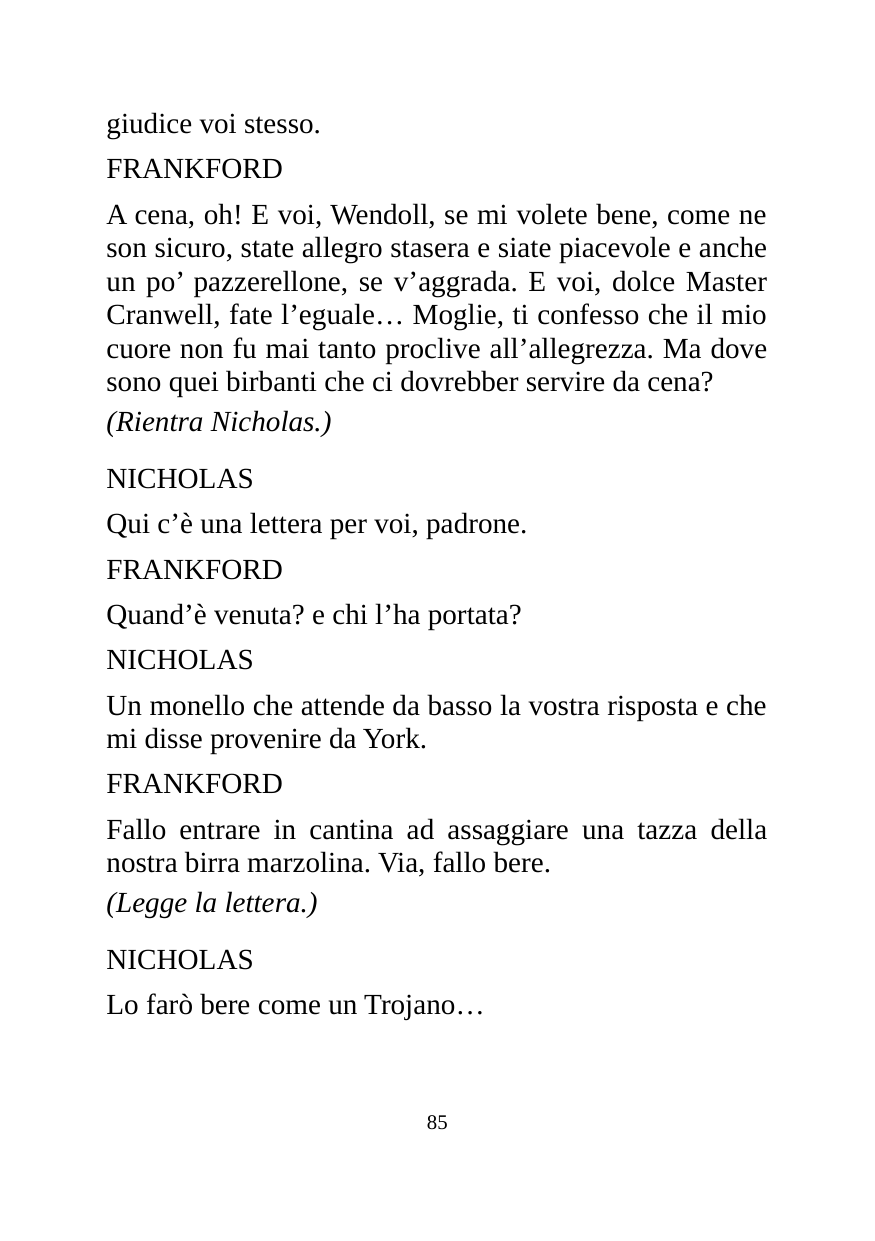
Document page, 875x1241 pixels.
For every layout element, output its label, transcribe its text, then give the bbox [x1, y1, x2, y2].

text giudice voi stesso. [106, 106, 768, 140]
text (Rientra Nicholas.) [106, 404, 768, 438]
text Qui c’è una lettera per voi, padrone. [106, 506, 768, 540]
text Lo farò bere come un Trojano… [106, 987, 768, 1021]
text NICHOLAS [106, 642, 768, 676]
text Quand’è venuta? e chi l’ha portata? [106, 597, 768, 631]
text FRANKFORD [106, 767, 768, 800]
text FRANKFORD [106, 152, 768, 185]
text Un monello che attende da basso la vostra risposta e che mi disse provenire da York. [106, 688, 768, 755]
text FRANKFORD [106, 552, 768, 585]
text NICHOLAS [106, 461, 768, 495]
text (Legge la lettera.) [106, 885, 768, 918]
text A cena, oh! E voi, Wendoll, se mi volete bene, come ne son sicuro, state allegro stasera e siate piacevole e anche un po’ pazzerellone, se v’aggrada. E voi, dolce Master Cranwell, fate l’eguale… Moglie, ti confesso che il mio cuore non fu mai tanto proclive all’allegrezza. Ma dove sono quei birbanti che ci dovrebber servire da cena? [106, 197, 768, 398]
text NICHOLAS [106, 942, 768, 976]
text Fallo entrare in cantina ad assaggiare una tazza della nostra birra marzolina. Via, fallo bere. [106, 812, 768, 879]
